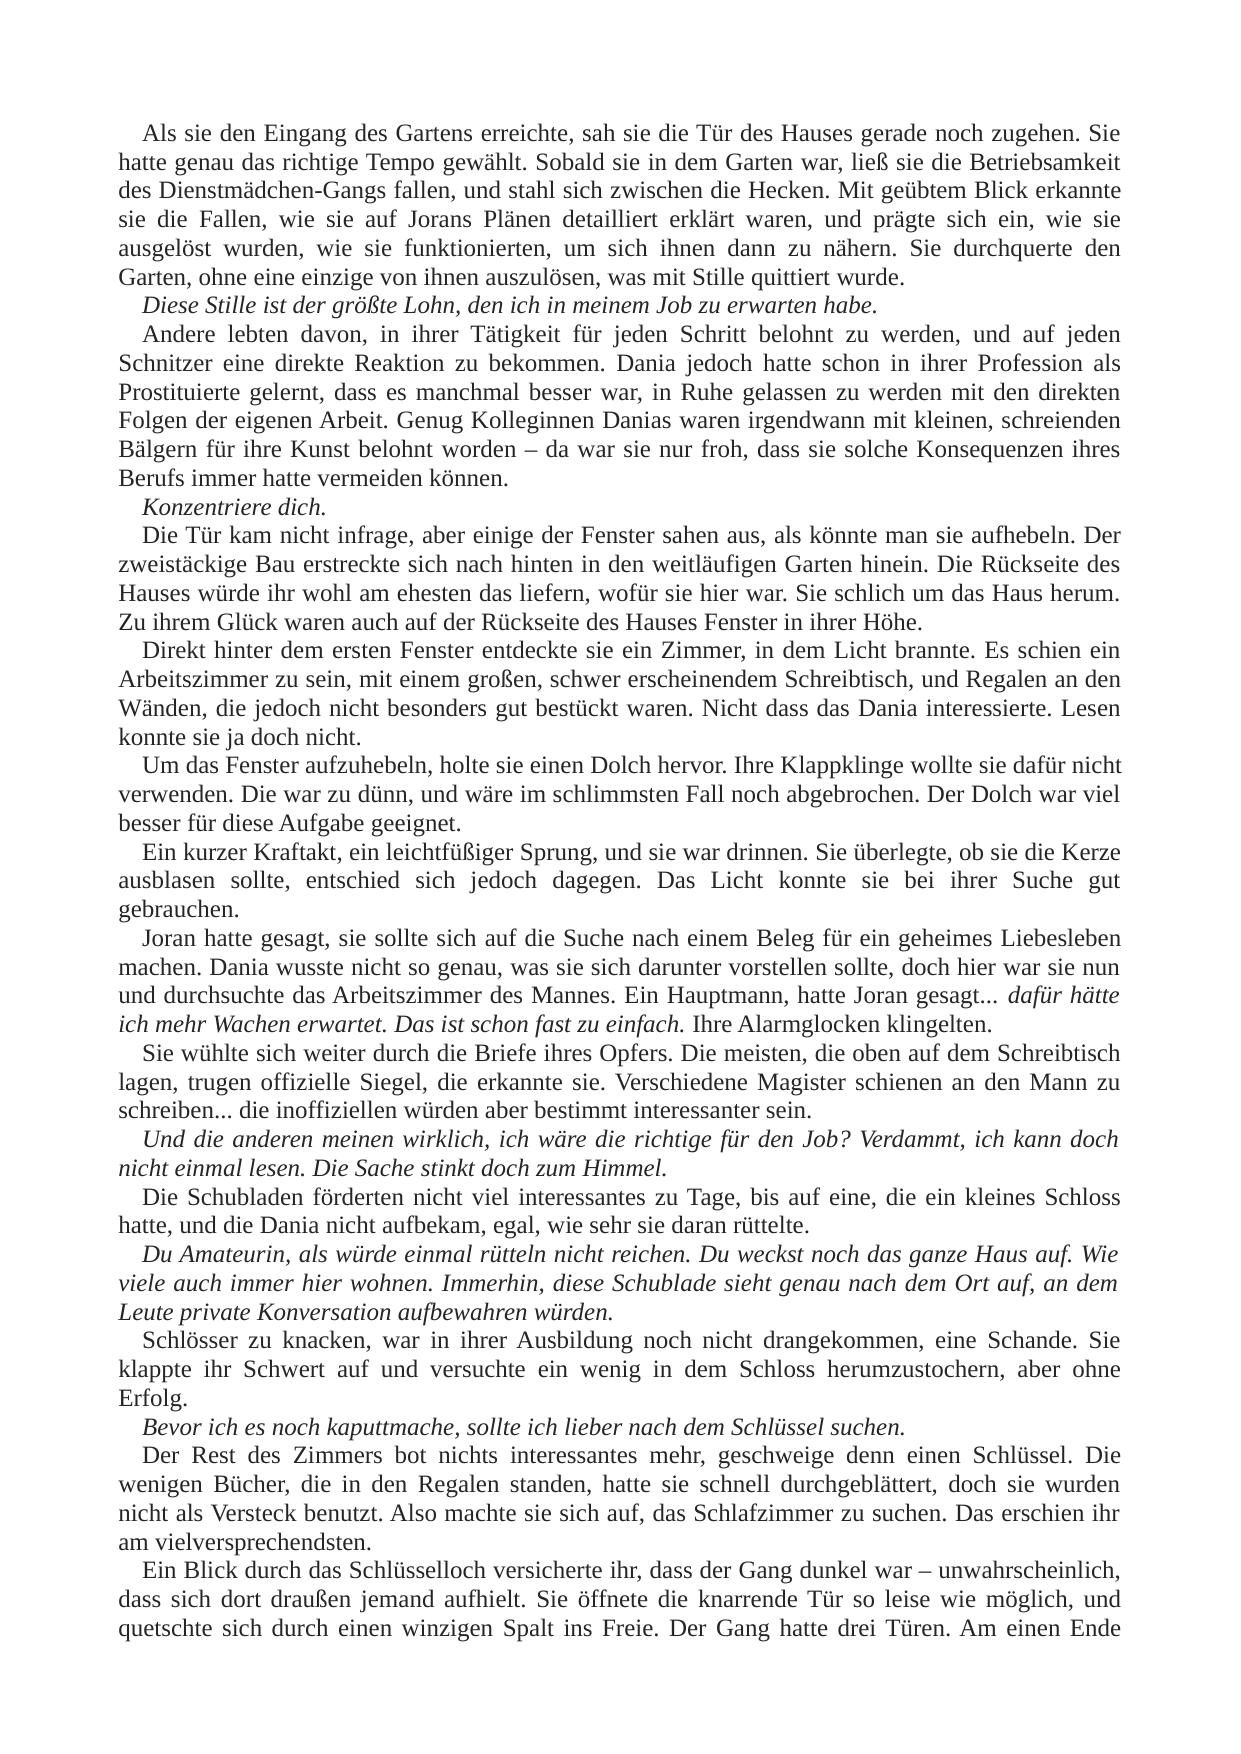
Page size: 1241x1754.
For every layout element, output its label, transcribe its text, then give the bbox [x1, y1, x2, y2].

text Der Rest des Zimmers bot nichts interessantes mehr, geschweige denn einen Schlüssel. Die wenigen Bücher, die in den Regalen standen, hatte sie schnell durchgeblättert, doch sie wurden nicht als Versteck benutzt. Also machte sie sich auf, das Schlafzimmer zu suchen. Das erschien ihr am vielversprechendsten. [118, 1441, 1122, 1556]
text Direkt hinter dem ersten Fenster entdeckte sie ein Zimmer, in dem Licht brannte. Es schien ein Arbeitszimmer zu sein, mit einem großen, schwer erscheinendem Schreibtisch, und Regalen an den Wänden, die jedoch nicht besonders gut bestückt waren. Nicht dass das Dania interessierte. Lesen konnte sie ja doch nicht. [118, 636, 1122, 751]
text Die Tür kam nicht infrage, aber einige der Fenster sahen aus, als könnte man sie aufhebeln. Der zweistäckige Bau erstreckte sich nach hinten in den weitläufigen Garten hinein. Die Rückseite des Hauses würde ihr wohl am ehesten das liefern, wofür sie hier war. Sie schlich um das Haus herum. Zu ihrem Glück waren auch auf der Rückseite des Hauses Fenster in ihrer Höhe. [118, 521, 1122, 636]
text Um das Fenster aufzuhebeln, holte sie einen Dolch hervor. Ihre Klappklinge wollte sie dafür nicht verwenden. Die war zu dünn, und wäre im schlimmsten Fall noch abgebrochen. Der Dolch war viel besser für diese Aufgabe geeignet. [118, 751, 1122, 837]
text Andere lebten davon, in ihrer Tätigkeit für jeden Schritt belohnt zu werden, und auf jeden Schnitzer eine direkte Reaktion zu bekommen. Dania jedoch hatte schon in ihrer Profession als Prostituierte gelernt, dass es manchmal besser war, in Ruhe gelassen zu werden mit den direkten Folgen der eigenen Arbeit. Genug Kolleginnen Danias waren irgendwann mit kleinen, schreienden Bälgern für ihre Kunst belohnt worden – da war sie nur froh, dass sie solche Konsequenzen ihres Berufs immer hatte vermeiden können. [118, 319, 1122, 492]
text Konzentriere dich. [118, 492, 1122, 521]
text Die Schubladen förderten nicht viel interessantes zu Tage, bis auf eine, die ein kleines Schloss hatte, und die Dania nicht aufbekam, egal, wie sehr sie daran rüttelte. [118, 1182, 1122, 1239]
text Bevor ich es noch kaputtmache, sollte ich lieber nach dem Schlüssel suchen. [118, 1412, 1122, 1441]
text Sie wühlte sich weiter durch die Briefe ihres Opfers. Die meisten, die oben auf dem Schreibtisch lagen, trugen offizielle Siegel, die erkannte sie. Verschiedene Magister schienen an den Mann zu schreiben... die inoffiziellen würden aber bestimmt interessanter sein. [118, 1038, 1122, 1124]
text Joran hatte gesagt, sie sollte sich auf die Suche nach einem Beleg für ein geheimes Liebesleben machen. Dania wusste nicht so genau, was sie sich darunter vorstellen sollte, doch hier war sie nun und durchsuchte das Arbeitszimmer des Mannes. Ein Hauptmann, hatte Joran gesagt... dafür hätte ich mehr Wachen erwartet. Das ist schon fast zu einfach. Ihre Alarmglocken klingelten. [118, 923, 1122, 1038]
text Du Amateurin, als würde einmal rütteln nicht reichen. Du weckst noch das ganze Haus auf. Wie viele auch immer hier wohnen. Immerhin, diese Schublade sieht genau nach dem Ort auf, an dem Leute private Konversation aufbewahren würden. [118, 1239, 1122, 1326]
text Ein Blick durch das Schlüsselloch versicherte ihr, dass der Gang dunkel war – unwahrscheinlich, dass sich dort draußen jemand aufhielt. Sie öffnete die knarrende Tür so leise wie möglich, und quetschte sich durch einen winzigen Spalt ins Freie. Der Gang hatte drei Türen. Am einen Ende [118, 1556, 1122, 1642]
text Diese Stille ist der größte Lohn, den ich in meinem Job zu erwarten habe. [118, 291, 1122, 319]
text Ein kurzer Kraftakt, ein leichtfüßiger Sprung, und sie war drinnen. Sie überlegte, ob sie die Kerze ausblasen sollte, entschied sich jedoch dagegen. Das Licht konnte sie bei ihrer Suche gut gebrauchen. [118, 837, 1122, 923]
text Schlösser zu knacken, war in ihrer Ausbildung noch nicht drangekommen, eine Schande. Sie klappte ihr Schwert auf und versuchte ein wenig in dem Schloss herumzustochern, aber ohne Erfolg. [118, 1326, 1122, 1412]
text Und die anderen meinen wirklich, ich wäre die richtige für den Job? Verdammt, ich kann doch nicht einmal lesen. Die Sache stinkt doch zum Himmel. [118, 1124, 1122, 1182]
text Als sie den Eingang des Gartens erreichte, sah sie die Tür des Hauses gerade noch zugehen. Sie hatte genau das richtige Tempo gewählt. Sobald sie in dem Garten war, ließ sie die Betriebsamkeit des Dienstmädchen-Gangs fallen, und stahl sich zwischen die Hecken. Mit geübtem Blick erkannte sie die Fallen, wie sie auf Jorans Plänen detailliert erklärt waren, und prägte sich ein, wie sie ausgelöst wurden, wie sie funktionierten, um sich ihnen dann zu nähern. Sie durchquerte den Garten, ohne eine einzige von ihnen auszulösen, was mit Stille quittiert wurde. [118, 118, 1122, 291]
